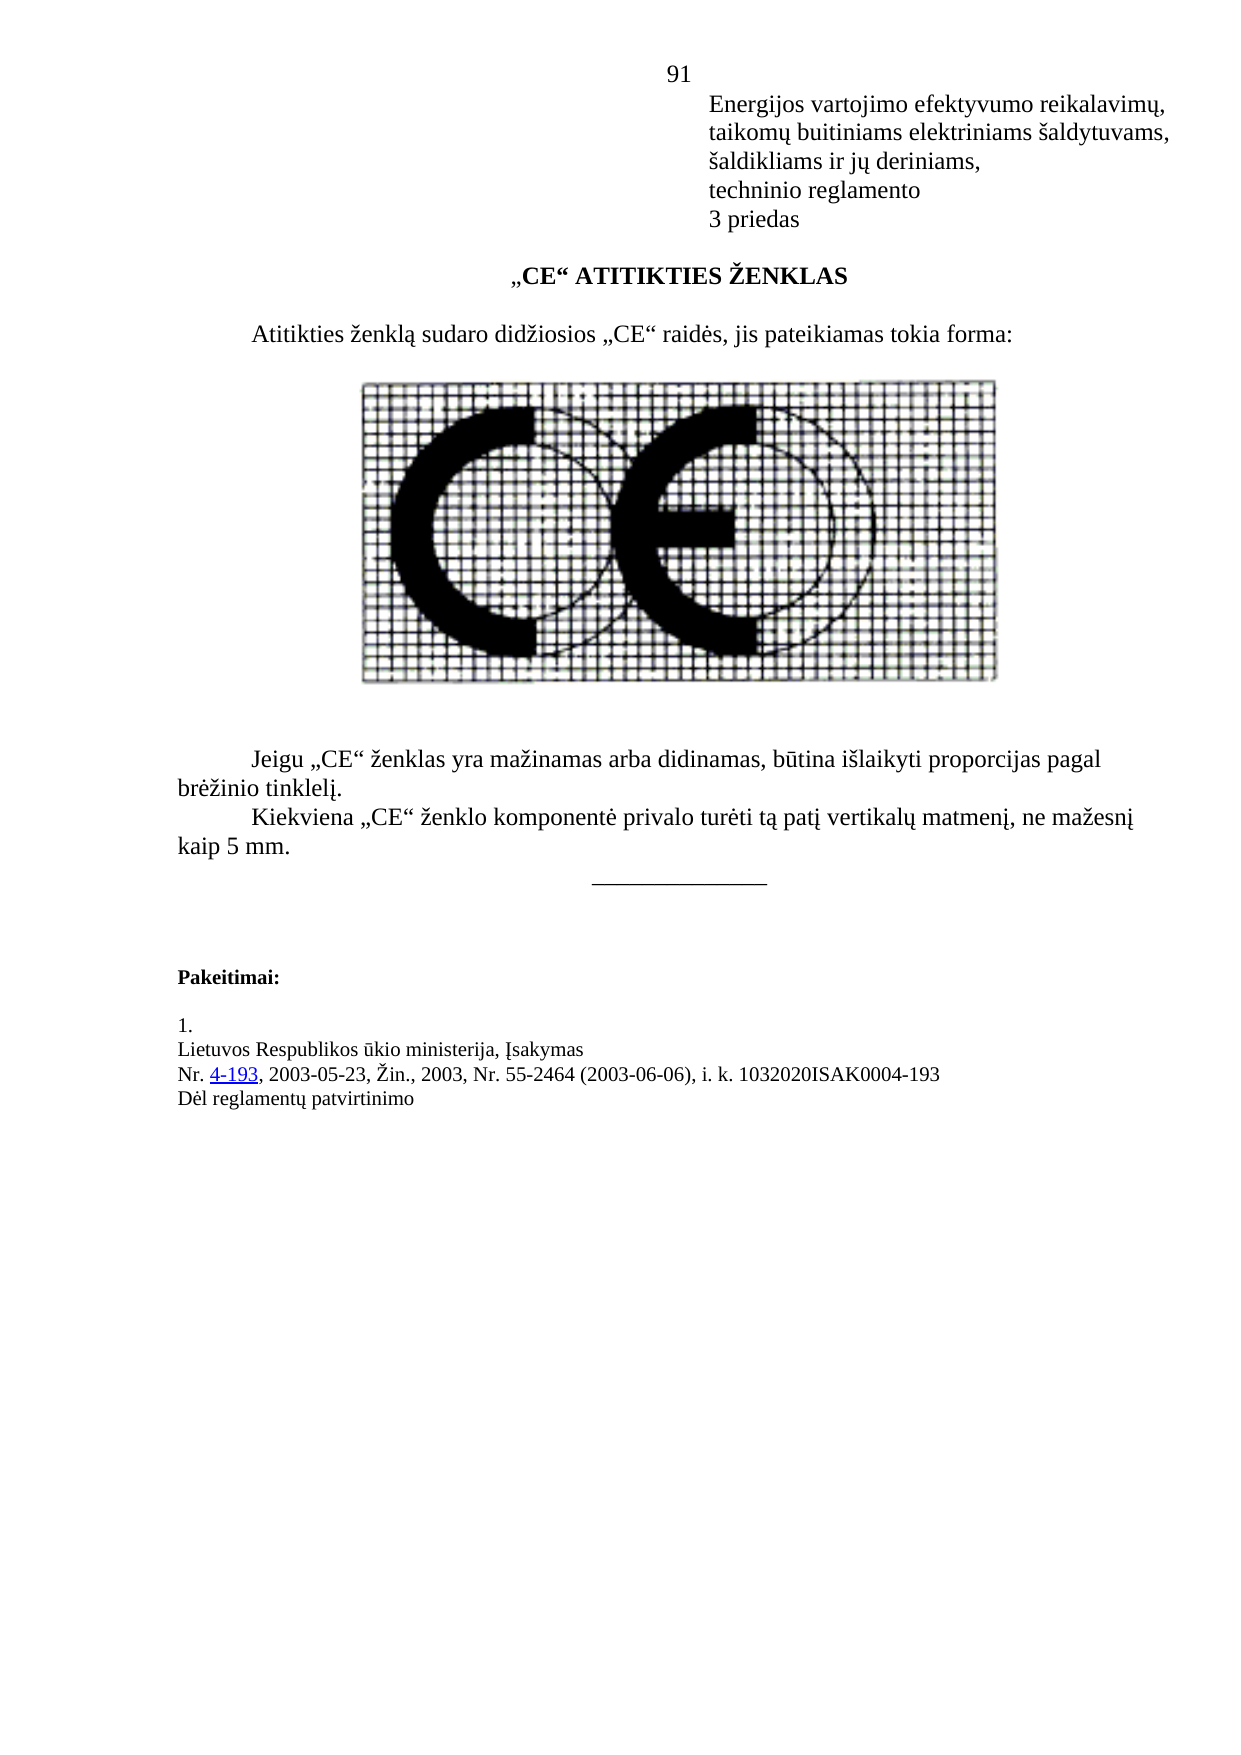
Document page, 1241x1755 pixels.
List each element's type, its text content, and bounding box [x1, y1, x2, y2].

text šaldikliams ir jų deriniams, [177, 146, 1181, 175]
text Jeigu „CE“ ženklas yra mažinamas arba didinamas, būtina išlaikyti proporcijas pagal brėžinio tinklelį. [177, 744, 1181, 802]
text Dėl reglamentų patvirtinimo [177, 1086, 1181, 1109]
text 3 priedas [177, 204, 1181, 232]
text Pakeitimai: [177, 965, 1181, 989]
text Nr. 4-193, 2003-05-23, Žin., 2003, Nr. 55-2464 (2003-06-06), i. k. 1032020ISAK0004-193 [177, 1061, 1181, 1086]
text „CE“ ATITIKTIES ŽENKLAS [177, 261, 1181, 290]
text Atitikties ženklą sudaro didžiosios „CE“ raidės, jis pateikiamas tokia forma: [177, 319, 1181, 347]
text techninio reglamento [177, 175, 1181, 204]
text 1. [177, 1013, 1181, 1037]
text Energijos vartojimo efektyvumo reikalavimų, [709, 89, 1181, 117]
text ______________ [177, 859, 1181, 888]
text Lietuvos Respublikos ūkio ministerija, Įsakymas [177, 1037, 1181, 1061]
text taikomų buitiniams elektriniams šaldytuvams, [177, 117, 1181, 146]
text Kiekviena „CE“ ženklo komponentė privalo turėti tą patį vertikalų matmenį, ne mažesnį kaip 5 mm. [177, 802, 1181, 859]
